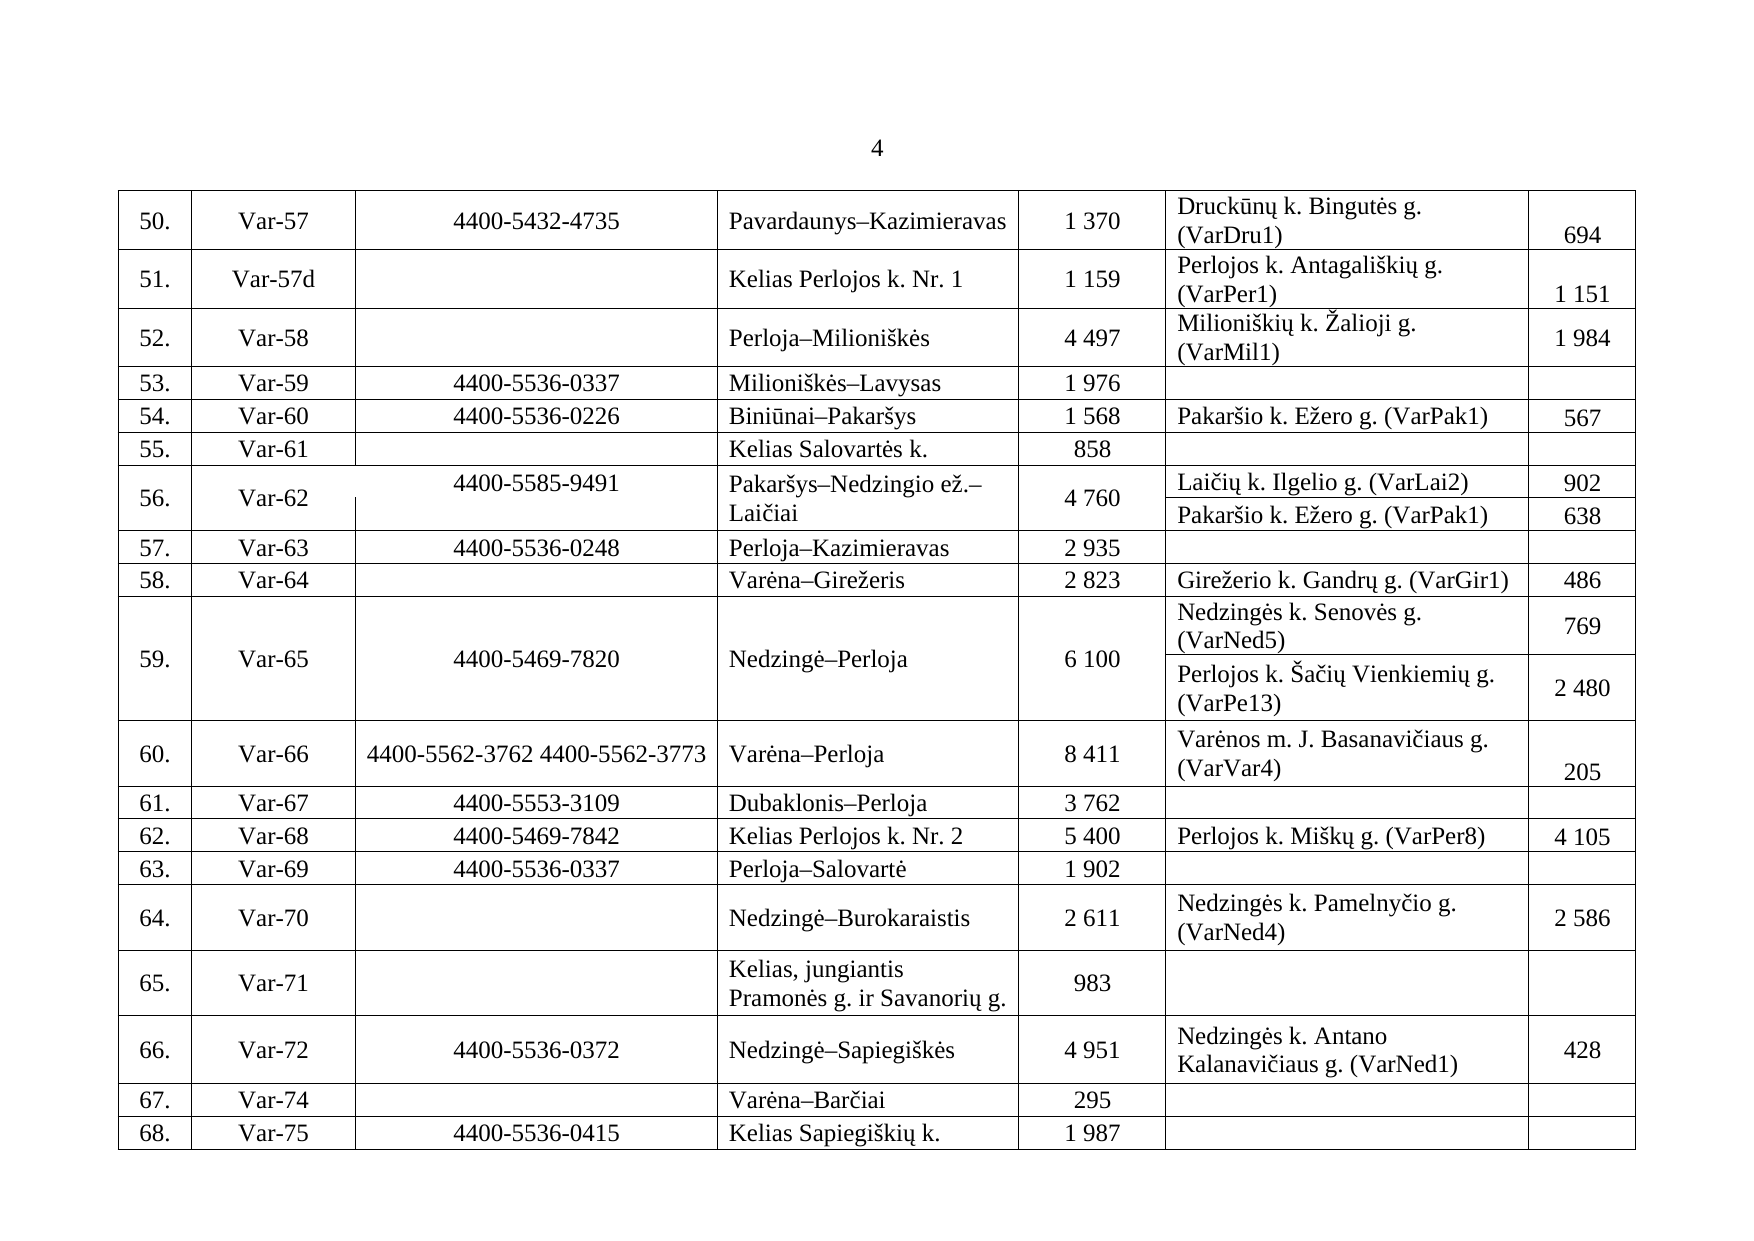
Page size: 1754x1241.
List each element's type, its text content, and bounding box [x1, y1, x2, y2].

table_cell Druckūnų k. Bingutės g. (VarDru1) [1166, 191, 1528, 249]
table_cell Varėna–Barčiai [718, 1084, 1018, 1116]
table_cell 66. [119, 1016, 191, 1083]
table_cell 769 [1529, 597, 1635, 654]
table_cell 51. [119, 250, 191, 307]
table_cell 4 951 [1019, 1016, 1165, 1083]
table_cell Nedzingė–Burokaraistis [718, 885, 1018, 949]
table_cell 53. [119, 367, 191, 399]
table_cell [1529, 1117, 1635, 1148]
table_cell [356, 250, 717, 307]
table_cell [356, 885, 717, 949]
table_cell Laičių k. Ilgelio g. (VarLai2) [1166, 466, 1528, 497]
table_cell Perlojos k. Šačių Vienkiemių g. (VarPe13) [1166, 655, 1528, 720]
table_cell 1 159 [1019, 250, 1165, 307]
table_cell 1 976 [1019, 367, 1165, 399]
table_cell Kelias Perlojos k. Nr. 1 [718, 250, 1018, 307]
table_cell Nedzingė–Sapiegiškės [718, 1016, 1018, 1083]
table_cell Var-63 [192, 531, 355, 563]
table_cell 983 [1019, 951, 1165, 1015]
table_cell Kelias, jungiantis Pramonės g. ir Savanorių g. [718, 951, 1018, 1015]
table_cell Varėna–Girežeris [718, 564, 1018, 596]
table_cell Pavardaunys–Kazimieravas [718, 191, 1018, 249]
table_cell 4400-5536-0372 [356, 1016, 717, 1083]
table_cell 4400-5536-0337 [356, 367, 717, 399]
table_cell 567 [1529, 400, 1635, 432]
table_cell Var-75 [192, 1117, 355, 1148]
table_cell 50. [119, 191, 191, 249]
table_cell Var-69 [192, 852, 355, 884]
table_cell Milioniškių k. Žalioji g. (VarMil1) [1166, 309, 1528, 366]
table_cell 68. [119, 1117, 191, 1148]
table_cell Perlojos k. Antagališkių g. (VarPer1) [1166, 250, 1528, 307]
table_cell Var-66 [192, 721, 355, 786]
table_cell [1529, 1084, 1635, 1116]
table_cell 2 611 [1019, 885, 1165, 949]
table_cell 4400-5562-3762 4400-5562-3773 [356, 721, 717, 786]
table_cell Var-71 [192, 951, 355, 1015]
table_cell Var-60 [192, 400, 355, 432]
table_cell 60. [119, 721, 191, 786]
table_cell 57. [119, 531, 191, 563]
table_cell 54. [119, 400, 191, 432]
table_cell 63. [119, 852, 191, 884]
table_cell 1 902 [1019, 852, 1165, 884]
table_cell 67. [119, 1084, 191, 1116]
table_cell 902 [1529, 466, 1635, 497]
table_cell [1166, 951, 1528, 1015]
table_cell Varėnos m. J. Basanavičiaus g. (VarVar4) [1166, 721, 1528, 786]
table_cell [356, 309, 717, 366]
table_cell 1 568 [1019, 400, 1165, 432]
table_cell 4400-5536-0226 [356, 400, 717, 432]
table_cell 1 151 [1529, 250, 1635, 307]
table_cell 1 984 [1529, 309, 1635, 366]
table_cell [1529, 433, 1635, 464]
table_cell Var-62 [192, 466, 355, 530]
table_cell 4 760 [1019, 466, 1165, 530]
table_cell 62. [119, 819, 191, 851]
table_cell 4400-5469-7820 [356, 597, 717, 720]
table_cell Pakaršio k. Ežero g. (VarPak1) [1166, 498, 1528, 530]
table_cell [1166, 1117, 1528, 1148]
table_cell 2 586 [1529, 885, 1635, 949]
table_cell [1166, 367, 1528, 399]
table_cell [356, 433, 717, 464]
table_cell 1 370 [1019, 191, 1165, 249]
table_cell Var-61 [192, 433, 355, 464]
table_cell Var-57 [192, 191, 355, 249]
table_cell 58. [119, 564, 191, 596]
table_cell 858 [1019, 433, 1165, 464]
table_cell Perlojos k. Miškų g. (VarPer8) [1166, 819, 1528, 851]
table_cell 56. [119, 466, 191, 530]
table_cell 55. [119, 433, 191, 464]
table_cell Dubaklonis–Perloja [718, 787, 1018, 818]
table_cell 205 [1529, 721, 1635, 786]
table_cell [1166, 531, 1528, 563]
table_cell [356, 497, 717, 530]
table_cell 4400-5536-0337 [356, 852, 717, 884]
table_cell 5 400 [1019, 819, 1165, 851]
table_cell 3 762 [1019, 787, 1165, 818]
table_cell [356, 1084, 717, 1116]
table_cell Perloja–Milioniškės [718, 309, 1018, 366]
table_cell Var-72 [192, 1016, 355, 1083]
table_cell Biniūnai–Pakaršys [718, 400, 1018, 432]
table_cell Nedzingės k. Antano Kalanavičiaus g. (VarNed1) [1166, 1016, 1528, 1083]
table_cell 4400-5553-3109 [356, 787, 717, 818]
table_cell [1166, 852, 1528, 884]
table_cell Kelias Sapiegiškių k. [718, 1117, 1018, 1148]
table_cell 4400-5536-0415 [356, 1117, 717, 1148]
table_cell 486 [1529, 564, 1635, 596]
table_cell 4400-5536-0248 [356, 531, 717, 563]
table_cell 2 480 [1529, 655, 1635, 720]
table_cell Milioniškės–Lavysas [718, 367, 1018, 399]
table_cell Var-57d [192, 250, 355, 307]
table_cell [1529, 531, 1635, 563]
table_cell 2 935 [1019, 531, 1165, 563]
table_cell 65. [119, 951, 191, 1015]
table_cell 638 [1529, 498, 1635, 530]
table_cell [1529, 367, 1635, 399]
table_cell [1166, 1084, 1528, 1116]
table_cell Var-74 [192, 1084, 355, 1116]
table_cell Perloja–Salovartė [718, 852, 1018, 884]
table_cell 428 [1529, 1016, 1635, 1083]
table_cell 59. [119, 597, 191, 720]
table_cell Pakaršys–Nedzingio ež.–Laičiai [718, 466, 1018, 530]
table_cell 6 100 [1019, 597, 1165, 720]
table_cell [1166, 787, 1528, 818]
table_cell Varėna–Perloja [718, 721, 1018, 786]
table_cell Var-70 [192, 885, 355, 949]
table_cell Var-58 [192, 309, 355, 366]
table_cell 4400-5585-9491 [355, 466, 717, 497]
table_cell Var-67 [192, 787, 355, 818]
table_cell 61. [119, 787, 191, 818]
table_cell 295 [1019, 1084, 1165, 1116]
table_cell [1166, 433, 1528, 464]
table_cell 52. [119, 309, 191, 366]
table_cell 4400-5469-7842 [356, 819, 717, 851]
table_cell [356, 564, 717, 596]
table_cell Nedzingė–Perloja [718, 597, 1018, 720]
table_cell 4 497 [1019, 309, 1165, 366]
table_cell 1 987 [1019, 1117, 1165, 1148]
table_cell Var-65 [192, 597, 355, 720]
table_cell Nedzingės k. Senovės g. (VarNed5) [1166, 597, 1528, 654]
table_cell [1529, 852, 1635, 884]
table_cell [1529, 787, 1635, 818]
table_cell 4400-5432-4735 [356, 191, 717, 249]
table_cell Kelias Salovartės k. [718, 433, 1018, 464]
table_cell [1529, 951, 1635, 1015]
table_cell 4 105 [1529, 819, 1635, 851]
table_cell [356, 951, 717, 1015]
table_cell Nedzingės k. Pamelnyčio g. (VarNed4) [1166, 885, 1528, 949]
table_cell 64. [119, 885, 191, 949]
table_cell 694 [1529, 191, 1635, 249]
table_cell Kelias Perlojos k. Nr. 2 [718, 819, 1018, 851]
table_cell 8 411 [1019, 721, 1165, 786]
table_cell Perloja–Kazimieravas [718, 531, 1018, 563]
table_cell Pakaršio k. Ežero g. (VarPak1) [1166, 400, 1528, 432]
table_cell Girežerio k. Gandrų g. (VarGir1) [1166, 564, 1528, 596]
table_cell Var-68 [192, 819, 355, 851]
table_cell Var-59 [192, 367, 355, 399]
table_cell Var-64 [192, 564, 355, 596]
table_cell 2 823 [1019, 564, 1165, 596]
